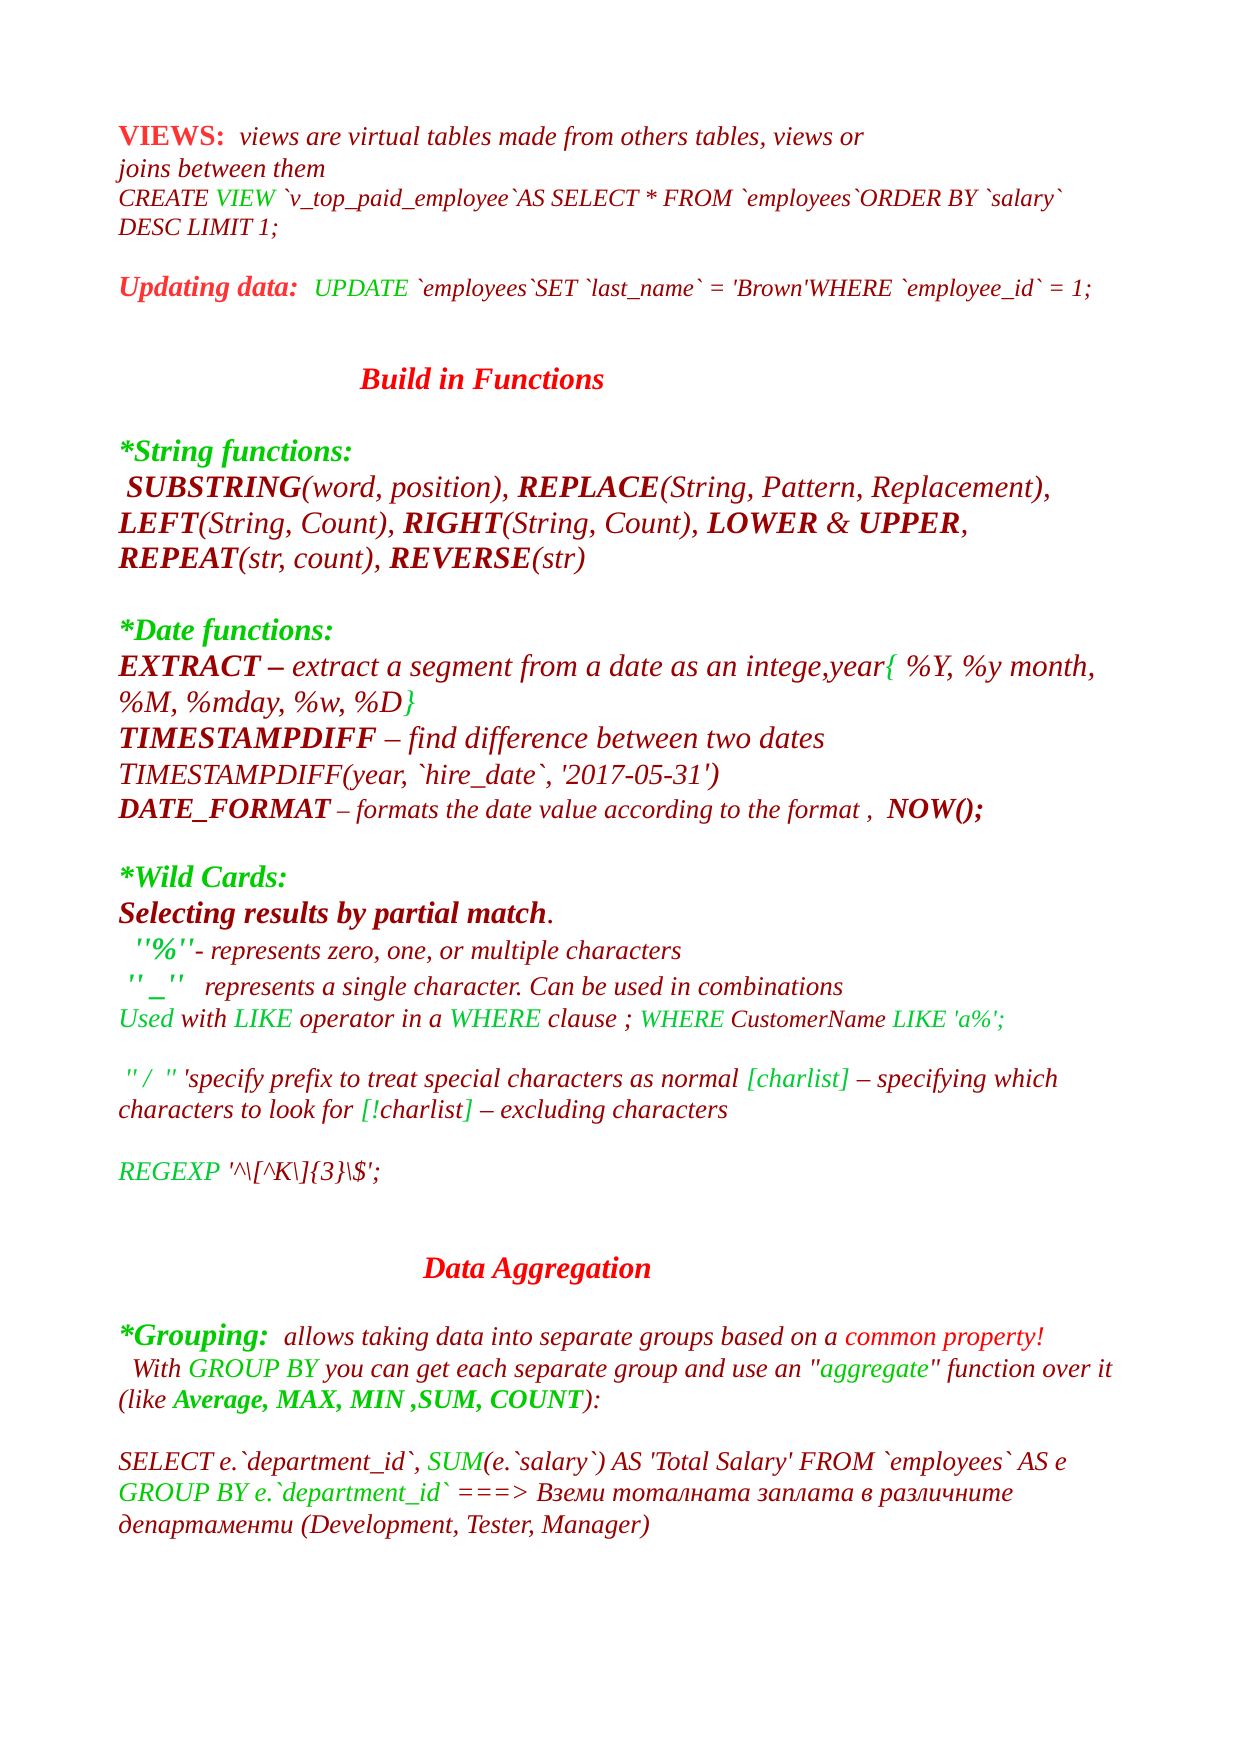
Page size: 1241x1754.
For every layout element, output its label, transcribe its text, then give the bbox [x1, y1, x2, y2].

text *Date functions: [118, 612, 1122, 648]
text TIMESTAMPDIFF – find difference between two dates TIMESTAMPDIFF(year, `hire_date`, '2017-05-31') [118, 719, 1122, 791]
text *String functions: [118, 432, 1122, 468]
text '' _'' represents a single character. Can be used in combinations [118, 966, 1122, 1002]
text With GROUP BY you can get each separate group and use an "aggregate" function over it (like Average, MAX, MIN ,SUM, COUNT): [118, 1352, 1122, 1414]
text Updating data: UPDATE `employees`SET `last_name` = 'Brown'WHERE `employee_id` = 1; [118, 269, 1122, 303]
text DATE_FORMAT – formats the date value according to the format , NOW(); [118, 791, 1122, 825]
text Data Aggregation [118, 1249, 1122, 1285]
text Build in Functions [118, 360, 1122, 396]
text VIEWS: views are virtual tables made from others tables, views or [118, 118, 1122, 152]
text Used with LIKE operator in a WHERE clause ; WHERE CustomerName LIKE 'a%'; [118, 1002, 1122, 1033]
text '' / '' 'specify prefix to treat special characters as normal [charlist] – specifying which characters to look for [!charlist] – excluding characters [118, 1062, 1122, 1124]
text *Wild Cards: [118, 858, 1122, 894]
text SELECT e.`department_id`, SUM(e.`salary`) AS 'Total Salary' FROM `employees` AS e [118, 1445, 1122, 1477]
text ''%''- represents zero, one, or multiple characters [118, 930, 1122, 966]
text joins between them [118, 152, 1122, 183]
text SUBSTRING(word, position), REPLACE(String, Pattern, Replacement), LEFT(String, Count), RIGHT(String, Count), LOWER & UPPER, REPEAT(str, count), REVERSE(str) [118, 468, 1122, 576]
text CREATE VIEW `v_top_paid_employee`AS SELECT * FROM `employees`ORDER BY `salary` DESC LIMIT 1; [118, 183, 1122, 240]
text GROUP BY e.`department_id` ===> Вземи тоталната заплата в различните департаменти (Development, Tester, Manager) [118, 1477, 1122, 1539]
text EXTRACT – extract a segment from a date as an intege,year{ %Y, %y month, %M, %mday, %w, %D} [118, 648, 1122, 719]
text REGEXP '^\[^K\]{3}\$'; [118, 1156, 1122, 1187]
text *Grouping: allows taking data into separate groups based on a common property! [118, 1316, 1122, 1352]
text Selecting results by partial match. [118, 894, 1122, 930]
